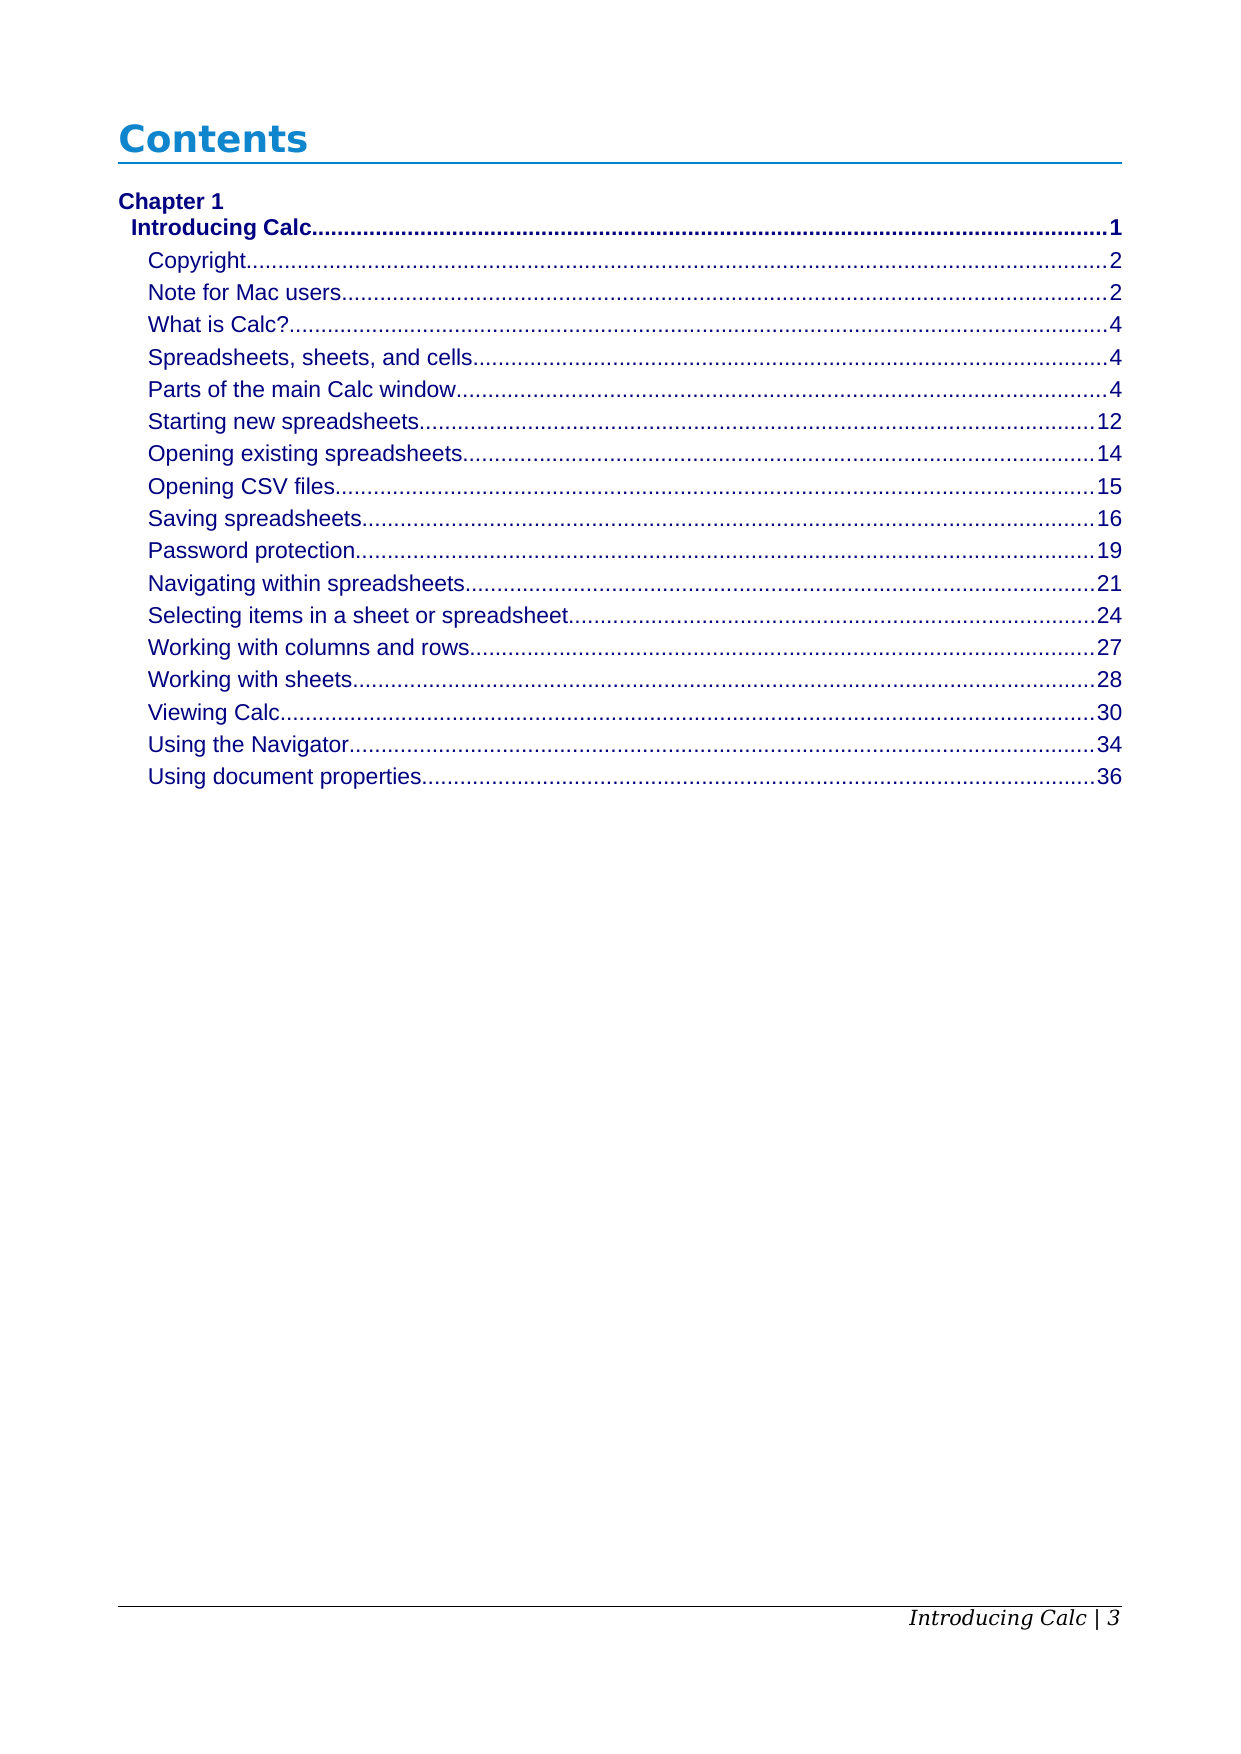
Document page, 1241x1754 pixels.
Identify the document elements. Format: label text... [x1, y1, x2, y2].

text Contents [118, 118, 1122, 162]
text Working with columns and rows 27 [148, 634, 1122, 661]
text Starting new spreadsheets 12 [148, 408, 1122, 434]
text Password protection 19 [148, 537, 1122, 564]
text Copyright 2 [148, 247, 1122, 273]
text Working with sheets 28 [148, 666, 1122, 693]
text Opening CSV files 15 [148, 473, 1122, 499]
text Saving spreadsheets 16 [148, 505, 1122, 531]
text Using document properties 36 [148, 763, 1122, 790]
text What is Calc? 4 [148, 311, 1122, 338]
text Opening existing spreadsheets 14 [148, 440, 1122, 467]
text Viewing Calc 30 [148, 699, 1122, 725]
text Parts of the main Calc window 4 [148, 376, 1122, 402]
text Navigating within spreadsheets 21 [148, 569, 1122, 596]
text Note for Mac users 2 [148, 279, 1122, 305]
text Using the Navigator 34 [148, 731, 1122, 757]
text Chapter 1 Introducing Calc 1 [118, 188, 1122, 241]
text Spreadsheets, sheets, and cells 4 [148, 343, 1122, 370]
text Selecting items in a sheet or spreadsheet 24 [148, 602, 1122, 628]
